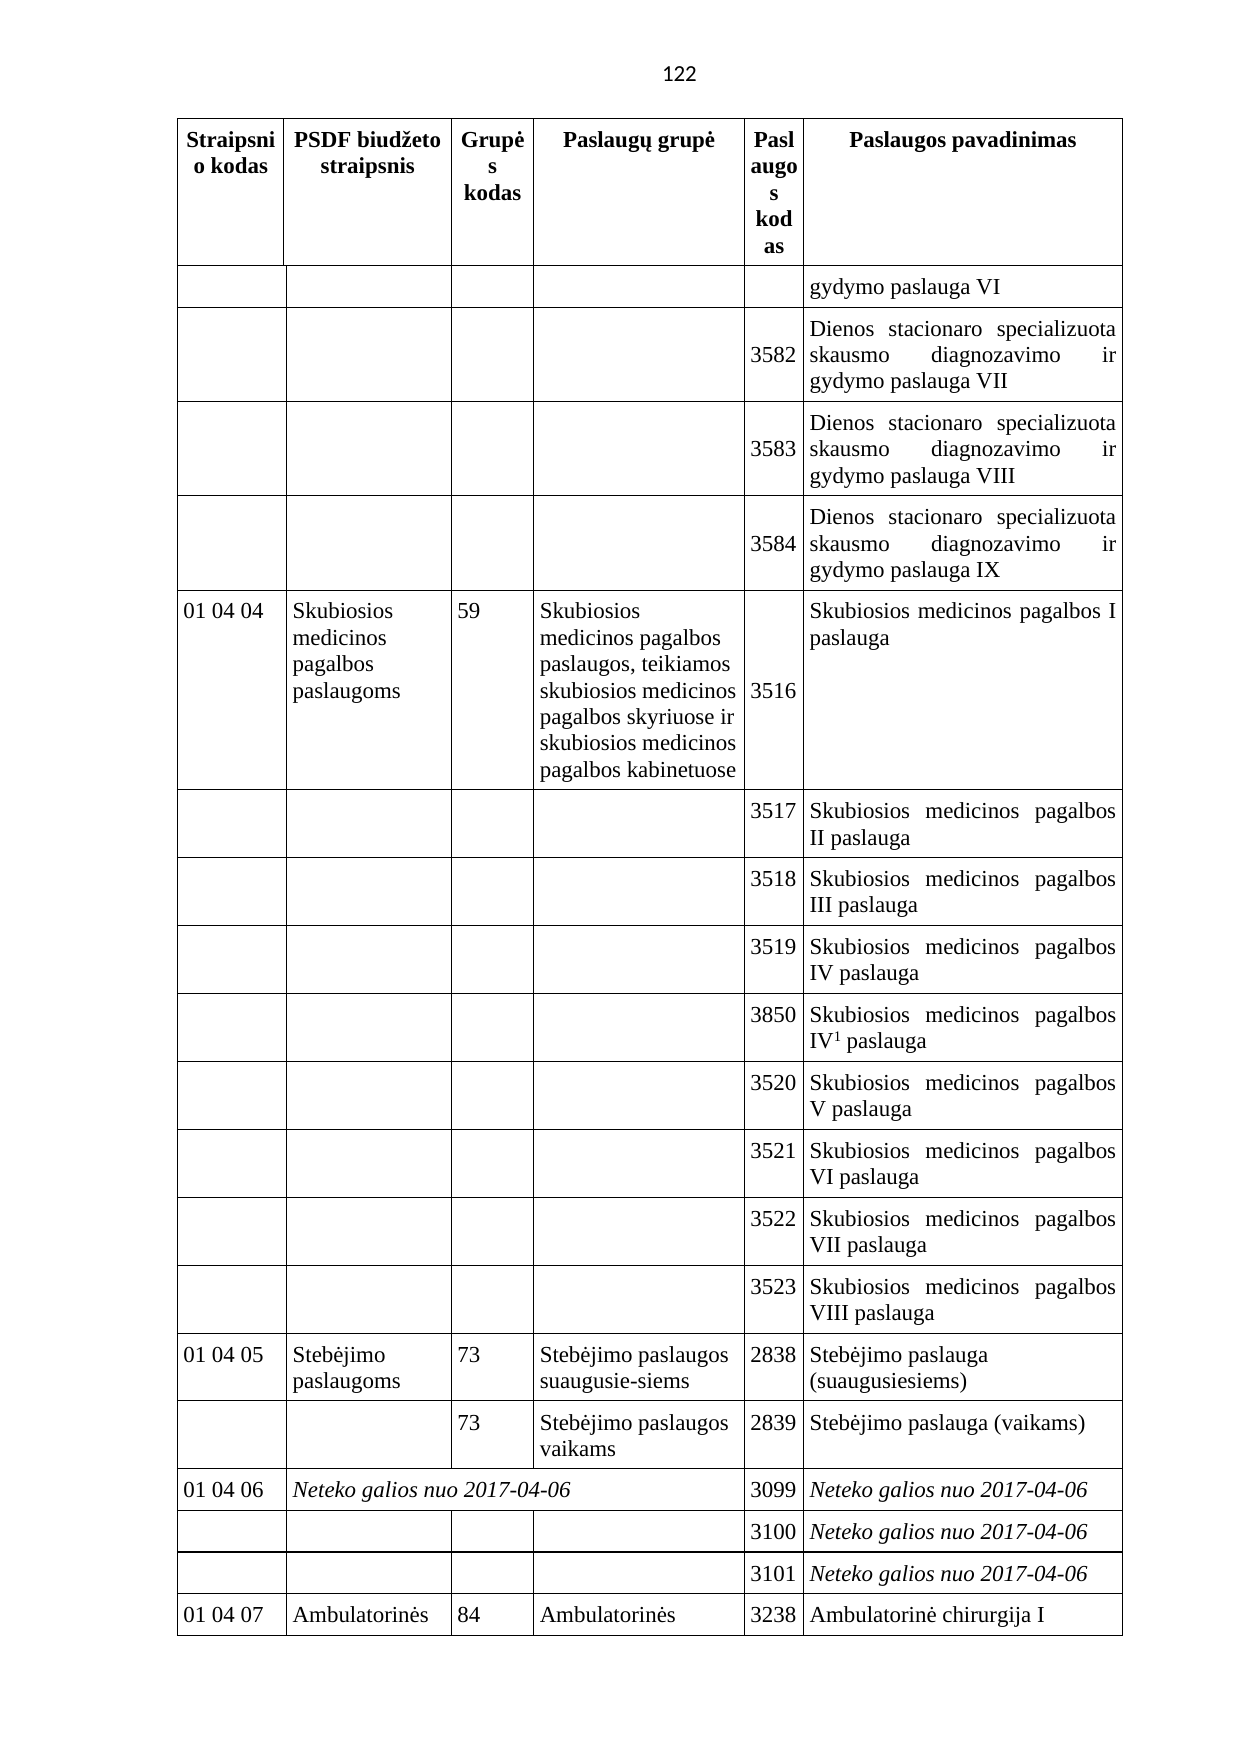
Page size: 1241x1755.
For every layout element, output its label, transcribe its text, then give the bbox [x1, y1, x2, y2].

table_cell 3520 [745, 1062, 803, 1129]
table_cell [178, 266, 286, 307]
table_cell Ambulatorinė chirurgija I [804, 1594, 1122, 1634]
table_cell [534, 1511, 744, 1551]
table_cell [287, 402, 451, 495]
table_cell 3582 [745, 308, 803, 401]
table_cell [178, 1266, 286, 1332]
table_cell [452, 496, 533, 589]
table_cell Skubiosios medicinos pagalbos VI paslauga [804, 1130, 1122, 1197]
table_cell 01 04 04 [178, 591, 286, 789]
table_cell [178, 926, 286, 993]
table_cell 3519 [745, 926, 803, 993]
table_cell [287, 1062, 451, 1129]
table_cell [534, 496, 744, 589]
table_cell [534, 1553, 744, 1593]
table_cell Skubiosios medicinos pagalbos IV1 paslauga [804, 994, 1122, 1061]
table_cell [178, 1401, 286, 1468]
table_header PSDF biudžeto straipsnis [284, 119, 451, 265]
table_cell [178, 790, 286, 857]
table_cell Dienos stacionaro specializuota skausmo diagnozavimo ir gydymo paslauga VIII [804, 402, 1122, 495]
table_cell Skubiosios medicinos pagalbos VIII paslauga [804, 1266, 1122, 1332]
table_cell [287, 790, 451, 857]
table_cell [287, 1511, 451, 1551]
table_cell [287, 1266, 451, 1332]
table_cell [452, 1511, 533, 1551]
table_cell [178, 1511, 286, 1551]
table_cell [534, 1130, 744, 1197]
table_cell Skubiosios medicinos pagalbos V paslauga [804, 1062, 1122, 1129]
table_cell [287, 1130, 451, 1197]
table_cell Neteko galios nuo 2017-04-06 [804, 1511, 1122, 1551]
table_cell 2838 [745, 1334, 803, 1400]
table_cell [452, 266, 533, 307]
table_cell Stebėjimo paslaugos suaugusie-siems [534, 1334, 744, 1400]
table_cell Skubiosios medicinos pagalbos I paslauga [804, 591, 1122, 789]
table_cell [452, 790, 533, 857]
table_cell 01 04 07 [178, 1594, 286, 1634]
table_cell [452, 308, 533, 401]
table_cell [178, 496, 286, 589]
table_cell [452, 1130, 533, 1197]
table_cell [534, 790, 744, 857]
table_header Paslaugos pavadinimas [804, 119, 1122, 265]
table_cell gydymo paslauga VI [804, 266, 1122, 307]
table_cell [452, 402, 533, 495]
table_cell 3101 [745, 1553, 803, 1593]
table_cell 3518 [745, 858, 803, 925]
table_cell 01 04 06 [178, 1469, 286, 1510]
table_cell [287, 858, 451, 925]
table_cell [287, 994, 451, 1061]
table_cell 3522 [745, 1198, 803, 1264]
table_cell 01 04 05 [178, 1334, 286, 1400]
table_cell [287, 926, 451, 993]
table_cell Stebėjimo paslaugoms [287, 1334, 451, 1400]
table_cell 3521 [745, 1130, 803, 1197]
table_cell 2839 [745, 1401, 803, 1468]
table_cell 73 [452, 1401, 533, 1468]
table_cell [178, 1130, 286, 1197]
table_cell Skubiosios medicinos pagalbos II paslauga [804, 790, 1122, 857]
table_header Grupės kodas [452, 119, 533, 265]
table_cell 73 [452, 1334, 533, 1400]
table_cell [534, 266, 744, 307]
table_cell [178, 1553, 286, 1593]
table_header Paslaugos kodas [745, 119, 803, 265]
table_cell [178, 858, 286, 925]
table_cell [452, 1266, 533, 1332]
table_cell Skubiosios medicinos pagalbos IV paslauga [804, 926, 1122, 993]
table_cell Dienos stacionaro specializuota skausmo diagnozavimo ir gydymo paslauga VII [804, 308, 1122, 401]
table_cell [287, 496, 451, 589]
table_cell [452, 858, 533, 925]
table_cell [534, 308, 744, 401]
table_cell 3100 [745, 1511, 803, 1551]
table_cell [287, 266, 451, 307]
table_cell [178, 1062, 286, 1129]
table_cell 59 [452, 591, 533, 789]
table_cell [534, 858, 744, 925]
table_cell Skubiosios medicinos pagalbos III paslauga [804, 858, 1122, 925]
table_header Straipsnio kodas [178, 119, 283, 265]
table_cell [534, 1266, 744, 1332]
table_cell Stebėjimo paslauga (vaikams) [804, 1401, 1122, 1468]
table_cell [534, 1062, 744, 1129]
table_cell [452, 1062, 533, 1129]
table_cell [452, 926, 533, 993]
table_cell [287, 1198, 451, 1264]
table_cell [745, 266, 803, 307]
table_cell [452, 1198, 533, 1264]
table_cell Stebėjimo paslauga (suaugusiesiems) [804, 1334, 1122, 1400]
table_cell Dienos stacionaro specializuota skausmo diagnozavimo ir gydymo paslauga IX [804, 496, 1122, 589]
table_cell [287, 308, 451, 401]
table_cell Neteko galios nuo 2017-04-06 [804, 1469, 1122, 1510]
table_header Paslaugų grupė [534, 119, 744, 265]
table_cell 3583 [745, 402, 803, 495]
table_cell [287, 1401, 451, 1468]
table_cell Skubiosios medicinos pagalbos paslaugoms [287, 591, 451, 789]
table_cell [534, 402, 744, 495]
table_cell 84 [452, 1594, 533, 1634]
table_cell 3850 [745, 994, 803, 1061]
table_cell Ambulatorinės [534, 1594, 744, 1634]
table_cell 3523 [745, 1266, 803, 1332]
table_cell 3584 [745, 496, 803, 589]
table_cell 3238 [745, 1594, 803, 1634]
table_cell [534, 926, 744, 993]
table_cell Neteko galios nuo 2017-04-06 [287, 1469, 744, 1510]
table_cell Ambulatorinės [287, 1594, 451, 1634]
table_cell [534, 1198, 744, 1264]
table_cell Skubiosios medicinos pagalbos paslaugos, teikiamos skubiosios medicinos pagalbos skyriuose ir skubiosios medicinos pagalbos kabinetuose [534, 591, 744, 789]
table_cell Neteko galios nuo 2017-04-06 [804, 1553, 1122, 1593]
table_cell Skubiosios medicinos pagalbos VII paslauga [804, 1198, 1122, 1264]
table_cell [178, 994, 286, 1061]
table_cell [452, 994, 533, 1061]
table_cell [287, 1553, 451, 1593]
table_cell [178, 402, 286, 495]
table_cell 3517 [745, 790, 803, 857]
table_cell 3099 [745, 1469, 803, 1510]
table_cell [452, 1553, 533, 1593]
table_cell [178, 1198, 286, 1264]
table_cell 3516 [745, 591, 803, 789]
table_cell Stebėjimo paslaugos vaikams [534, 1401, 744, 1468]
table_cell [534, 994, 744, 1061]
table_cell [178, 308, 286, 401]
